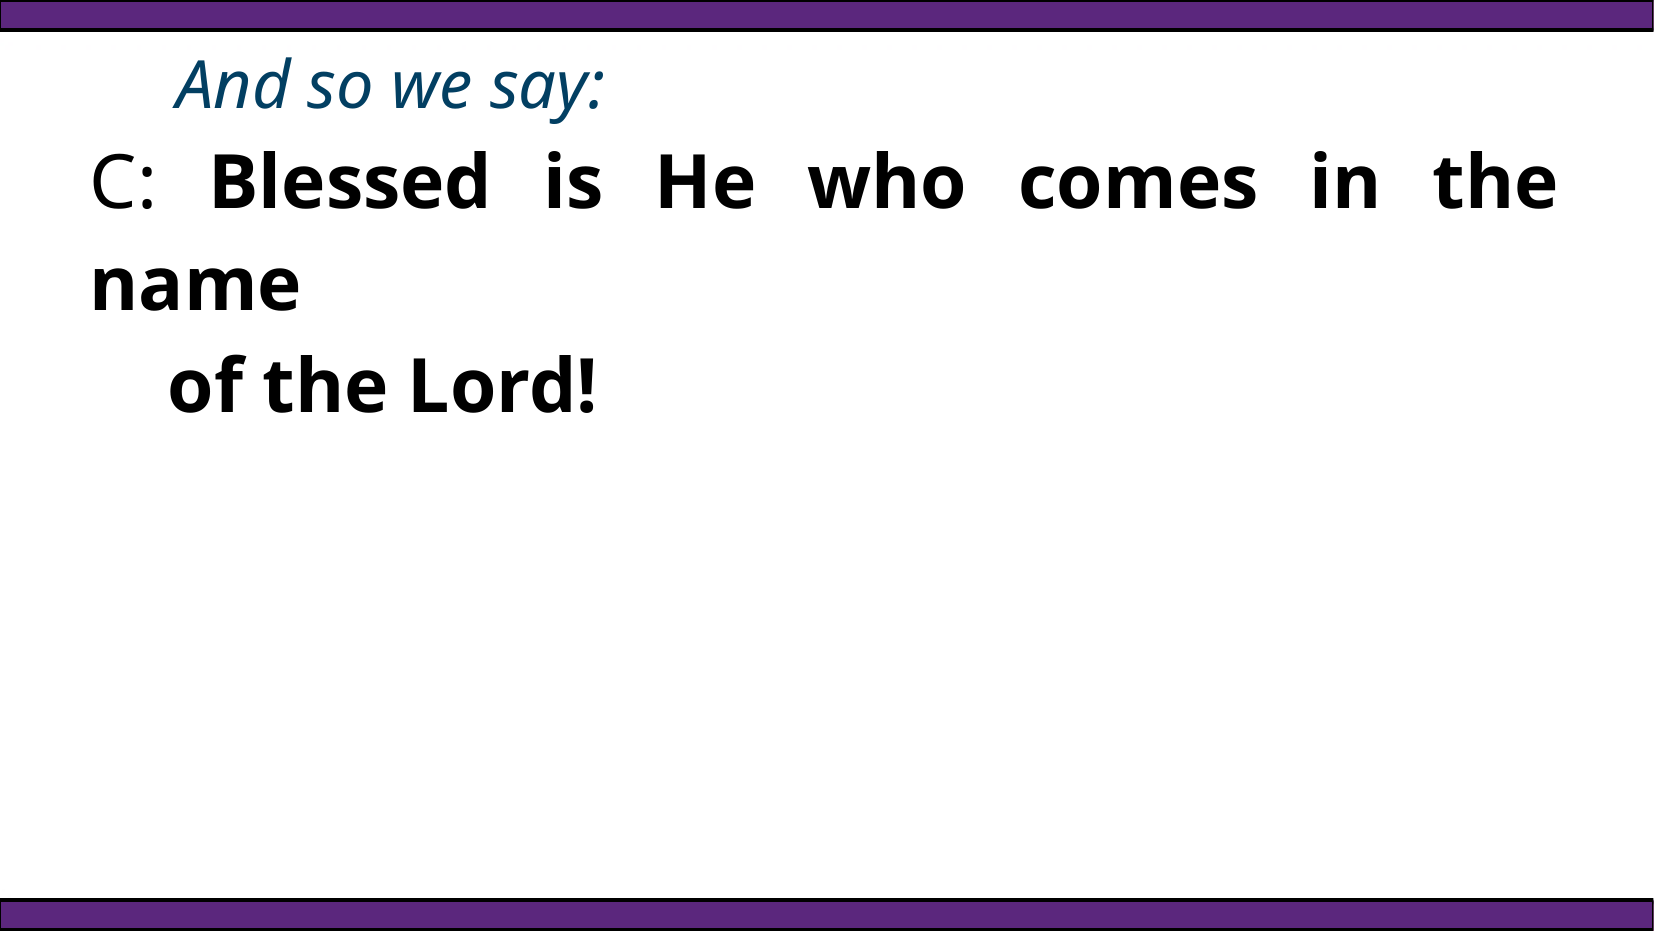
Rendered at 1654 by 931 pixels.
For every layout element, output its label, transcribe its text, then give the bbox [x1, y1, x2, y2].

text_box And so we say: C: Blessed is He who comes in the name of the Lord! [75, 30, 1576, 334]
text_box [0, 0, 1654, 31]
picture [0, 31, 1654, 900]
text_box [0, 900, 1654, 931]
